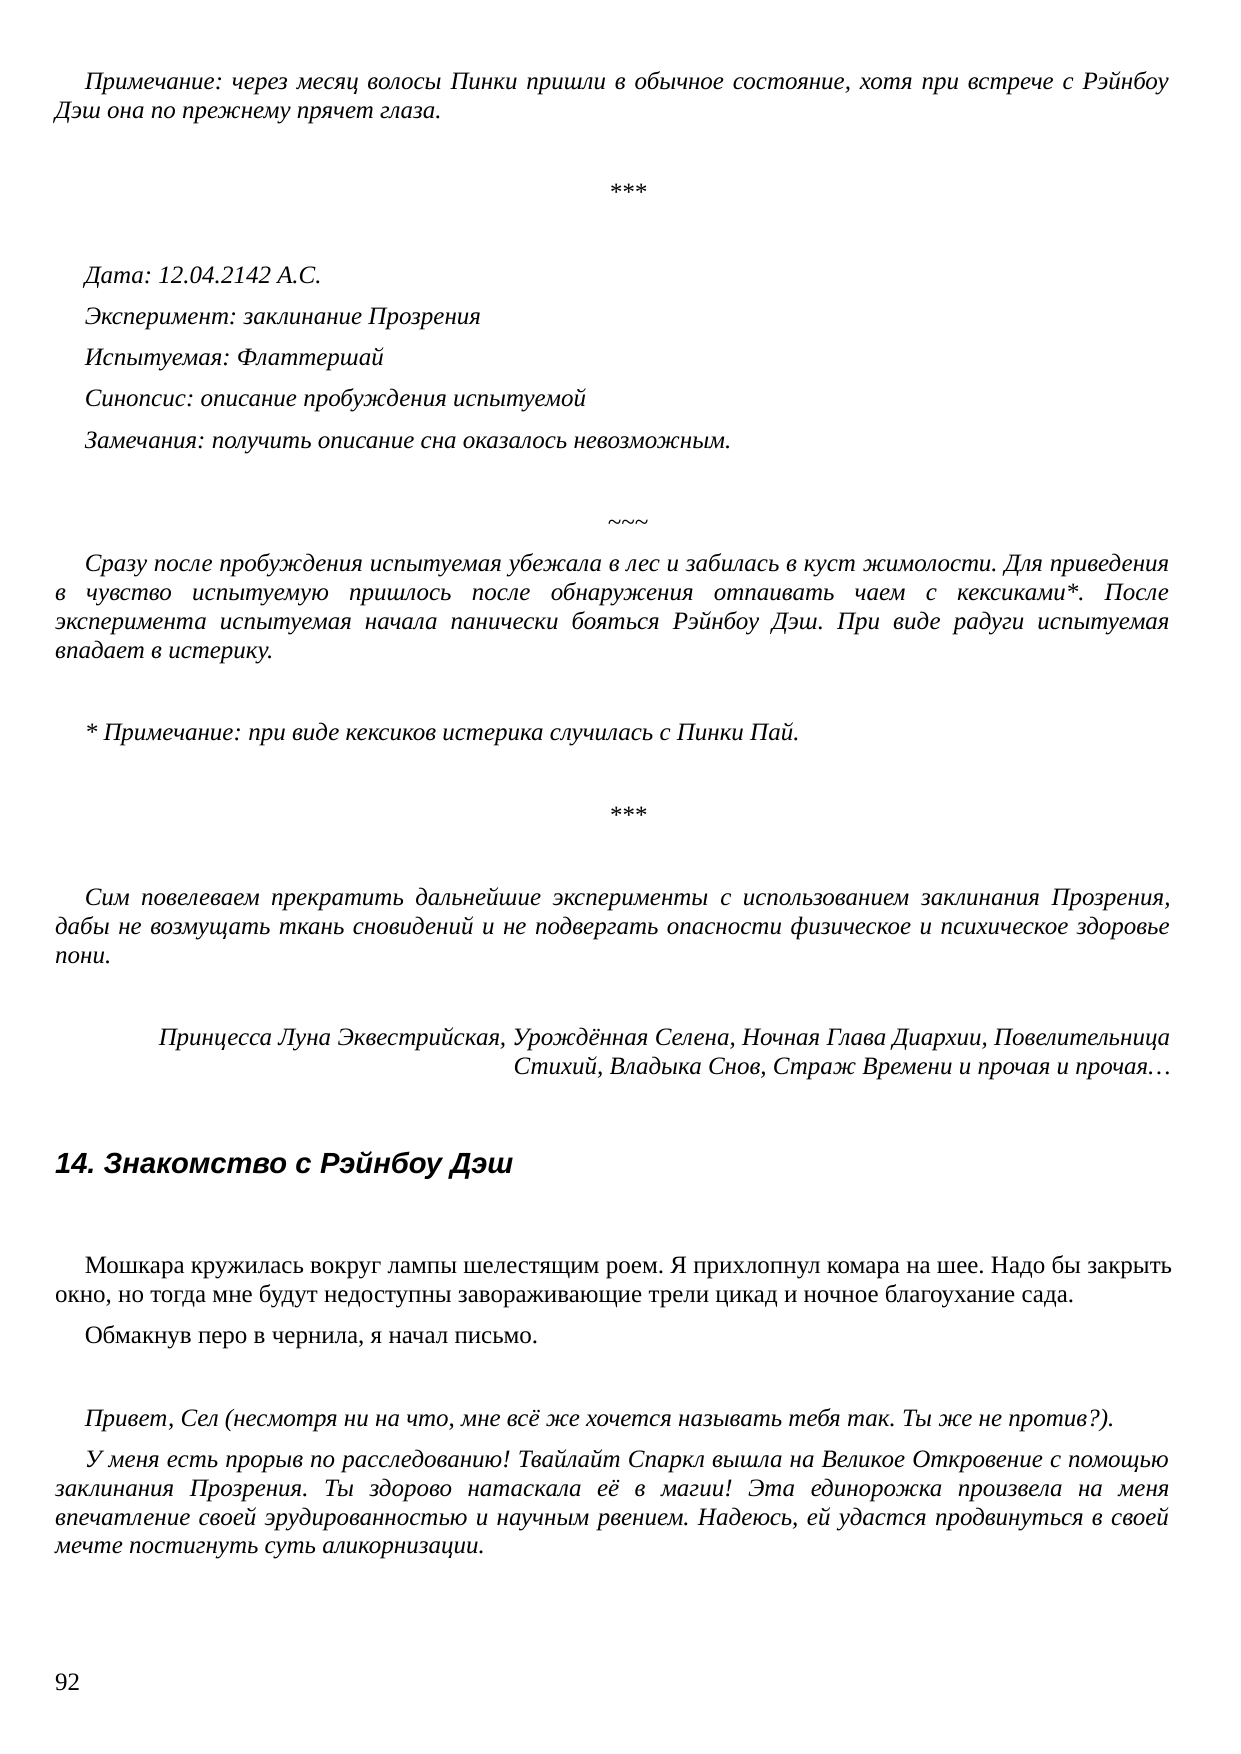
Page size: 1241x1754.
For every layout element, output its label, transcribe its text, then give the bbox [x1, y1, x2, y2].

text * Примечание: при виде кексиков истерика случилась с Пинки Пай. [55, 717, 1173, 746]
text *** [55, 800, 1173, 828]
subtitle 14. Знакомство с Рэйнбоу Дэш [55, 1146, 1173, 1179]
text Привет, Сел (несмотря ни на что, мне всё же хочется называть тебя так. Ты же не против?). [55, 1403, 1173, 1432]
text Замечания: получить описание сна оказалось невозможным. [55, 425, 1173, 453]
text ~~~ [55, 507, 1173, 536]
text Примечание: через месяц волосы Пинки пришли в обычное состояние, хотя при встрече с Рэйнбоу Дэш она по прежнему прячет глаза. [55, 66, 1173, 123]
text У меня есть прорыв по расследованию! Твайлайт Спаркл вышла на Великое Откровение с помощью заклинания Прозрения. Ты здорово натаскала её в магии! Эта единорожка произвела на меня впечатление своей эрудированностью и научным рвением. Надеюсь, ей удастся продвинуться в своей мечте постигнуть суть аликорнизации. [55, 1444, 1173, 1559]
text Сразу после пробуждения испытуемая убежала в лес и забилась в куст жимолости. Для приведения в чувство испытуемую пришлось после обнаружения отпаивать чаем с кексиками*. После эксперимента испытуемая начала панически бояться Рэйнбоу Дэш. При виде радуги испытуемая впадает в истерику. [55, 548, 1173, 663]
text Дата: 12.04.2142 А.С. [55, 260, 1173, 288]
text *** [55, 177, 1173, 206]
text Мошкара кружилась вокруг лампы шелестящим роем. Я прихлопнул комара на шее. Надо бы закрыть окно, но тогда мне будут недоступны завораживающие трели цикад и ночное благоухание сада. [55, 1251, 1173, 1308]
text Обмакнув перо в чернила, я начал письмо. [55, 1321, 1173, 1349]
text Сим повелеваем прекратить дальнейшие эксперименты с использованием заклинания Прозрения, дабы не возмущать ткань сновидений и не подвергать опасности физическое и психическое здоровье пони. [55, 882, 1173, 968]
text Испытуемая: Флаттершай [55, 342, 1173, 371]
text Синопсис: описание пробуждения испытуемой [55, 383, 1173, 412]
text Эксперимент: заклинание Прозрения [55, 301, 1173, 330]
text Принцесса Луна Эквестрийская, Урождённая Селена, Ночная Глава Диархии, Повелительница Стихий, Владыка Снов, Страж Времени и прочая и прочая… [55, 1022, 1173, 1080]
